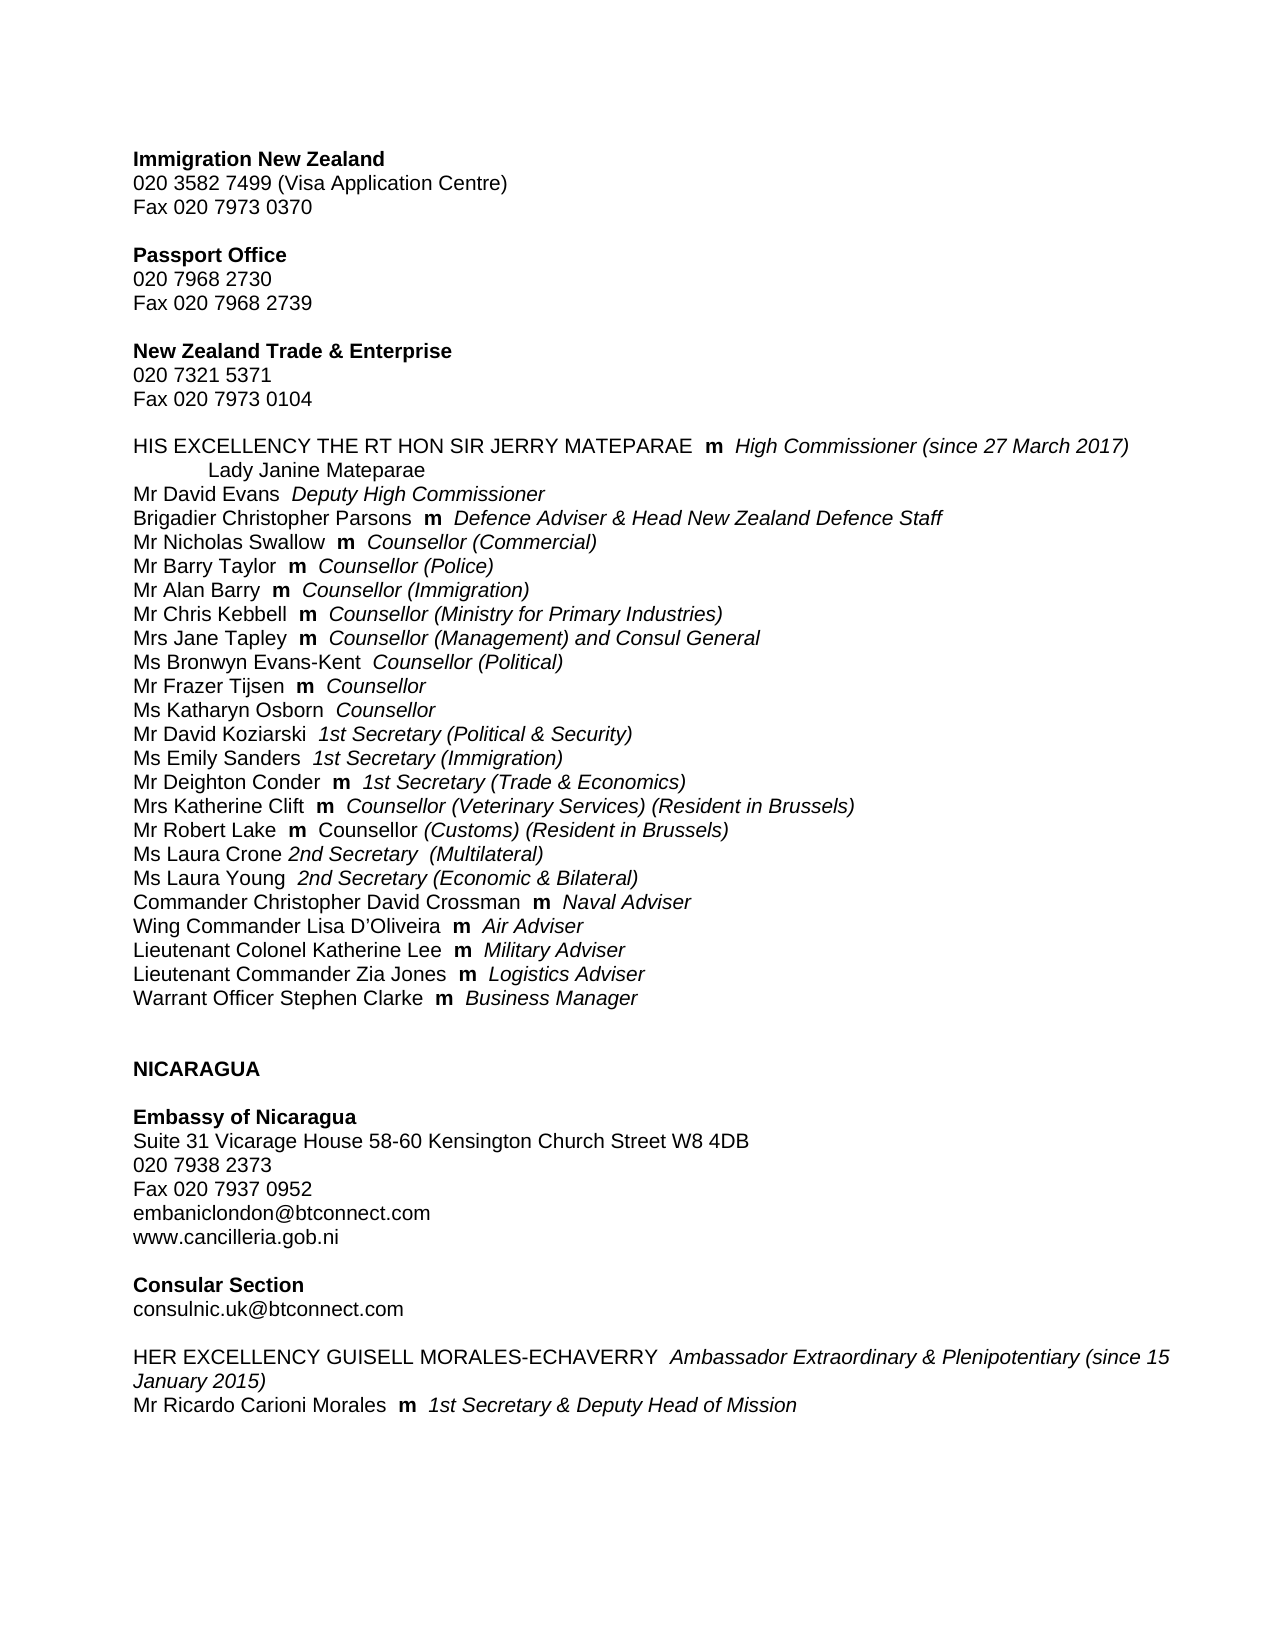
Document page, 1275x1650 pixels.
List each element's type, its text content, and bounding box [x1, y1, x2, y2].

text New Zealand Trade & Enterprise [133, 338, 1181, 362]
text Ms Laura Young 2nd Secretary (Economic & Bilateral) [133, 866, 1181, 889]
text Fax 020 7937 0952 [133, 1177, 1181, 1201]
text Mr Chris Kebbell m Counsellor (Ministry for Primary Industries) [133, 602, 1181, 626]
text Consular Section [133, 1273, 1181, 1297]
text 020 7321 5371 [133, 362, 1181, 386]
text Mr Barry Taylor m Counsellor (Police) [133, 554, 1181, 578]
text Ms Emily Sanders 1st Secretary (Immigration) [133, 746, 1181, 770]
text 020 3582 7499 (Visa Application Centre) [133, 171, 1181, 195]
text Ms Laura Crone 2nd Secretary (Multilateral) [133, 842, 1181, 866]
text Fax 020 7973 0104 [133, 386, 1181, 410]
text Suite 31 Vicarage House 58-60 Kensington Church Street W8 4DB [133, 1129, 1181, 1153]
subtitle Embassy of Nicaragua [133, 1105, 1181, 1129]
text Lady Janine Mateparae [133, 458, 1181, 482]
text Passport Office [133, 243, 1181, 267]
text Mr Nicholas Swallow m Counsellor (Commercial) [133, 530, 1181, 554]
text Lieutenant Commander Zia Jones m Logistics Adviser [133, 961, 1181, 985]
text Mr Alan Barry m Counsellor (Immigration) [133, 578, 1181, 602]
text NICARAGUA [133, 1057, 1181, 1081]
text Mr Ricardo Carioni Morales m 1st Secretary & Deputy Head of Mission [133, 1393, 1181, 1417]
text Brigadier Christopher Parsons m Defence Adviser & Head New Zealand Defence Staff [133, 506, 1181, 530]
text Mr David Evans Deputy High Commissioner [133, 482, 1181, 506]
text www.cancilleria.gob.ni [133, 1225, 1181, 1249]
text Mr Robert Lake m Counsellor (Customs) (Resident in Brussels) [133, 818, 1181, 842]
text Fax 020 7968 2739 [133, 291, 1181, 314]
text Mrs Katherine Clift m Counsellor (Veterinary Services) (Resident in Brussels) [133, 794, 1181, 818]
text Fax 020 7973 0370 [133, 195, 1181, 219]
text 020 7968 2730 [133, 267, 1181, 291]
text Mr David Koziarski 1st Secretary (Political & Security) [133, 722, 1181, 746]
text Lieutenant Colonel Katherine Lee m Military Adviser [133, 937, 1181, 961]
text Ms Katharyn Osborn Counsellor [133, 698, 1181, 722]
text HIS EXCELLENCY THE RT HON SIR JERRY MATEPARAE m High Commissioner (since 27 March 2017) [133, 434, 1181, 458]
text 020 7938 2373 [133, 1153, 1181, 1177]
text Mrs Jane Tapley m Counsellor (Management) and Consul General [133, 626, 1181, 650]
text Ms Bronwyn Evans-Kent Counsellor (Political) [133, 650, 1181, 674]
text embaniclondon@btconnect.com [133, 1201, 1181, 1225]
text Commander Christopher David Crossman m Naval Adviser [133, 889, 1181, 913]
text Mr Frazer Tijsen m Counsellor [133, 674, 1181, 698]
text HER EXCELLENCY GUISELL MORALES-ECHAVERRY Ambassador Extraordinary & Plenipotentiary (since 15 January 2015) [133, 1345, 1181, 1393]
text consulnic.uk@btconnect.com [133, 1297, 1181, 1321]
text Warrant Officer Stephen Clarke m Business Manager [133, 985, 1181, 1009]
text Wing Commander Lisa D’Oliveira m Air Adviser [133, 913, 1181, 937]
text Mr Deighton Conder m 1st Secretary (Trade & Economics) [133, 770, 1181, 794]
text Immigration New Zealand [133, 147, 1181, 171]
